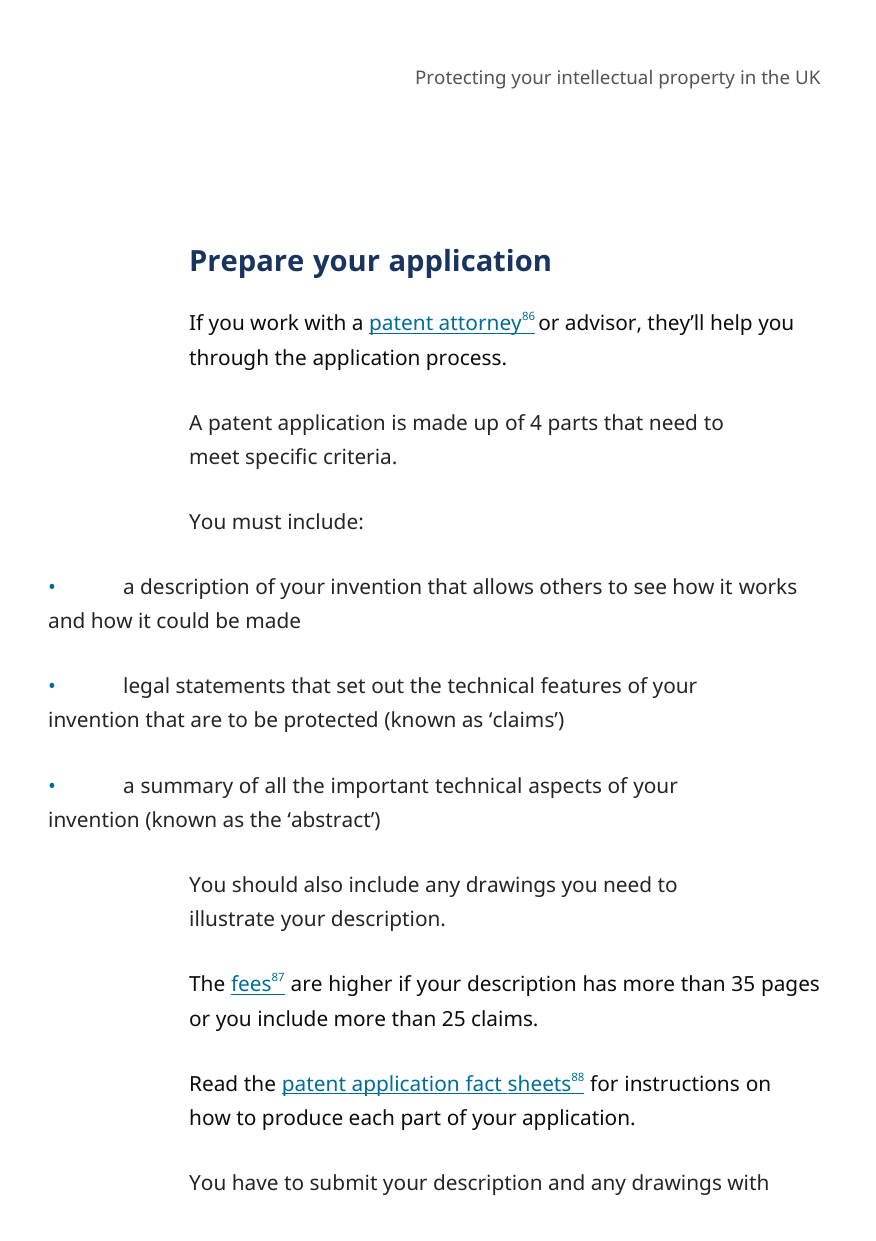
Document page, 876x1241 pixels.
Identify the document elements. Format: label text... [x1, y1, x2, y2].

text The fees87 are higher if your description has more than 35 pages or you include more than 25 claims. [189, 969, 829, 1032]
text If you work with a patent attorney86 or advisor, they’ll help you through the application process. [189, 308, 829, 371]
list legal statements that set out the technical features of your invention that are to be protected (known as ‘claims’) [48, 671, 781, 734]
subtitle Prepare your application [189, 240, 829, 280]
list a description of your invention that allows others to see how it works and how it could be made [48, 572, 816, 634]
text You have to submit your description and any drawings with [189, 1168, 789, 1197]
list a summary of all the important technical aspects of your invention (known as the ‘abstract’) [48, 771, 765, 833]
text Read the patent application fact sheets88 for instructions on how to produce each part of your application. [189, 1069, 805, 1131]
text You should also include any drawings you need to illustrate your description. [189, 870, 743, 933]
text A patent application is made up of 4 parts that need to meet specific criteria. [189, 408, 770, 470]
text You must include: [189, 507, 829, 536]
